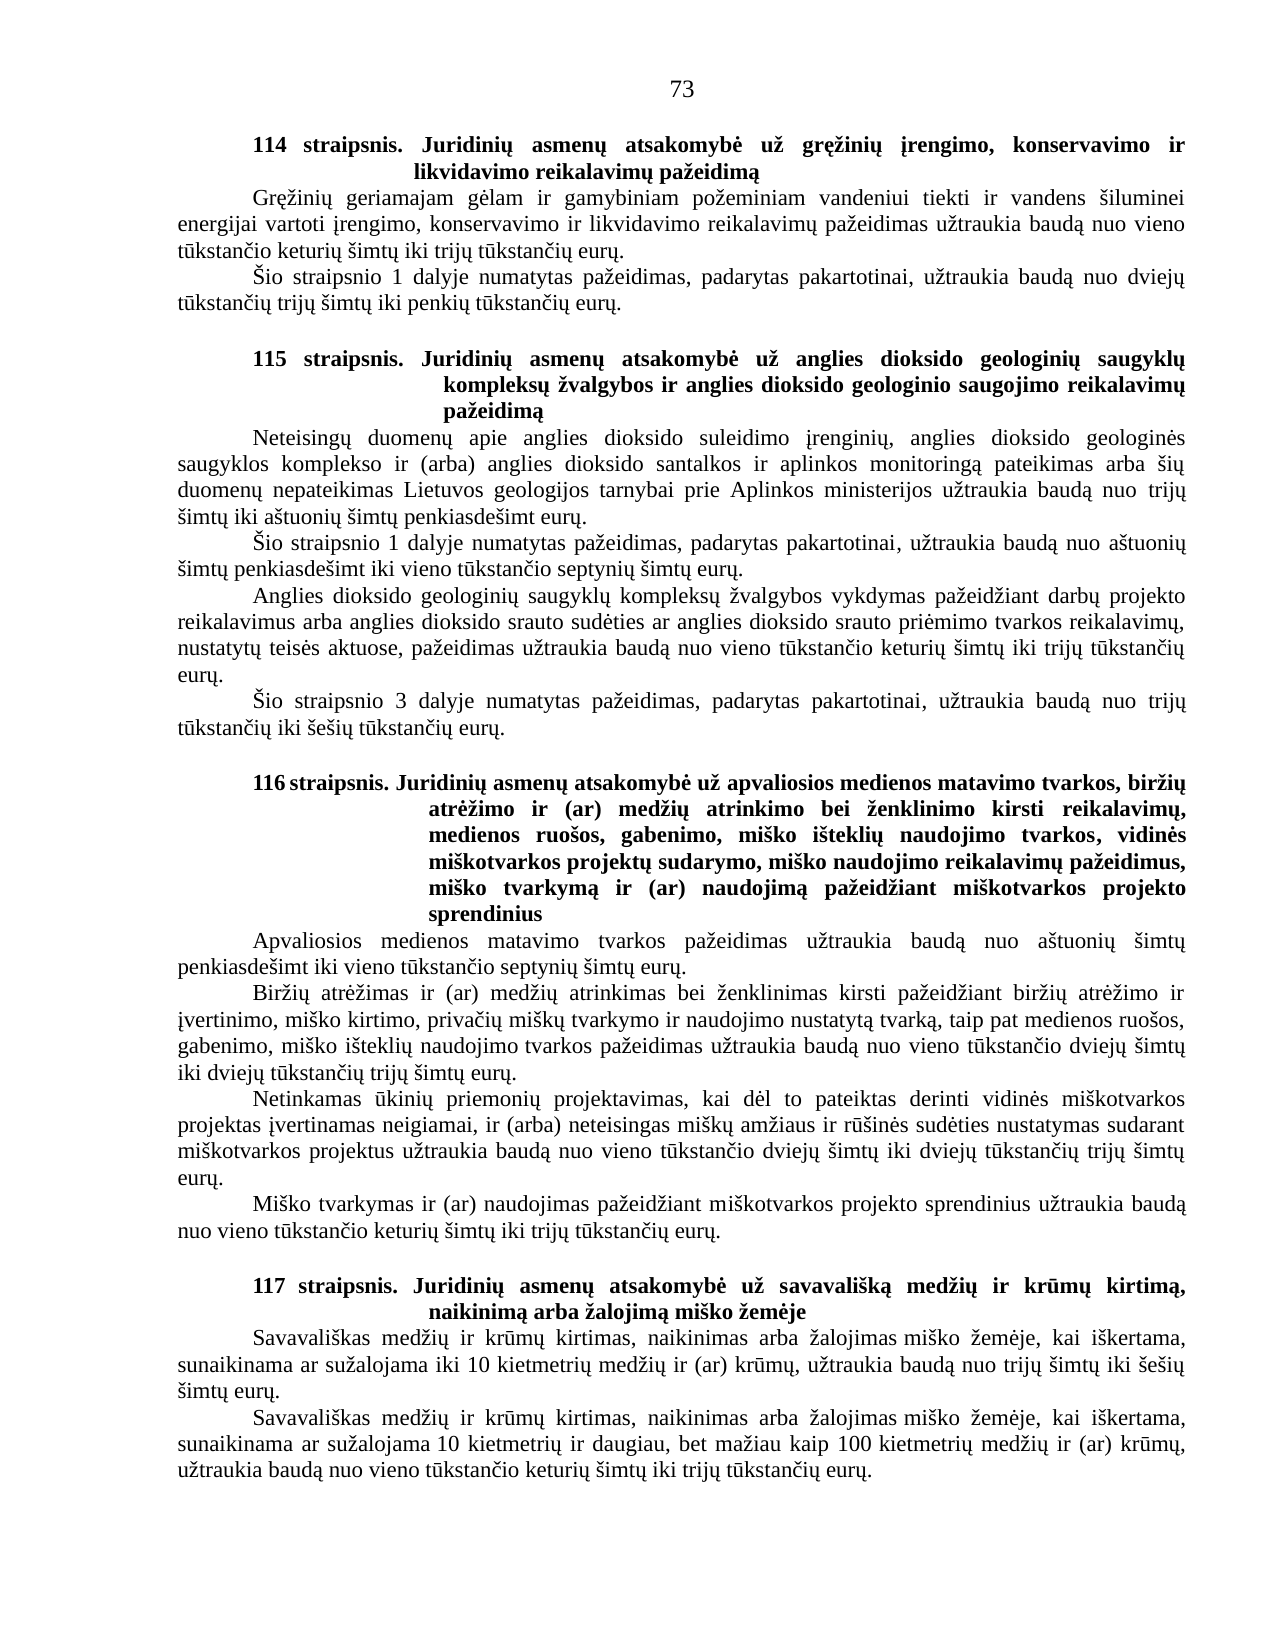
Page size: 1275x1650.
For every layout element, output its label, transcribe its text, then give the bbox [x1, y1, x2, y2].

text Gręžinių geriamajam gėlam ir gamybiniam požeminiam vandeniui tiekti ir vandens šiluminei energijai vartoti įrengimo, konservavimo ir likvidavimo reikalavimų pažeidimas užtraukia baudą nuo vieno tūkstančio keturių šimtų iki trijų tūkstančių eurų. [177, 184, 1186, 263]
text Biržių atrėžimas ir (ar) medžių atrinkimas bei ženklinimas kirsti pažeidžiant biržių atrėžimo ir įvertinimo, miško kirtimo, privačių miškų tvarkymo ir naudojimo nustatytą tvarką, taip pat medienos ruošos, gabenimo, miško išteklių naudojimo tvarkos pažeidimas užtraukia baudą nuo vieno tūkstančio dviejų šimtų iki dviejų tūkstančių trijų šimtų eurų. [177, 979, 1186, 1085]
text Neteisingų duomenų apie anglies dioksido suleidimo įrenginių, anglies dioksido geologinės saugyklos komplekso ir (arba) anglies dioksido santalkos ir aplinkos monitoringą pateikimas arba šių duomenų nepateikimas Lietuvos geologijos tarnybai prie Aplinkos ministerijos užtraukia baudą nuo trijų šimtų iki aštuonių šimtų penkiasdešimt eurų. [177, 424, 1186, 529]
text Miško tvarkymas ir (ar) naudojimas pažeidžiant miškotvarkos projekto sprendinius užtraukia baudą nuo vieno tūkstančio keturių šimtų iki trijų tūkstančių eurų. [177, 1190, 1186, 1243]
text 115 straipsnis. Juridinių asmenų atsakomybė už anglies dioksido geologinių saugyklų kompleksų žvalgybos ir anglies dioksido geologinio saugojimo reikalavimų pažeidimą [252, 344, 1186, 424]
text 116 straipsnis. Juridinių asmenų atsakomybė už apvaliosios medienos matavimo tvarkos, biržių atrėžimo ir (ar) medžių atrinkimo bei ženklinimo kirsti reikalavimų, medienos ruošos, gabenimo, miško išteklių naudojimo tvarkos, vidinės miškotvarkos projektų sudarymo, miško naudojimo reikalavimų pažeidimus, miško tvarkymą ir (ar) naudojimą pažeidžiant miškotvarkos projekto sprendinius [252, 769, 1186, 927]
text Šio straipsnio 1 dalyje numatytas pažeidimas, padarytas pakartotinai, užtraukia baudą nuo aštuonių šimtų penkiasdešimt iki vieno tūkstančio septynių šimtų eurų. [177, 529, 1186, 582]
text Šio straipsnio 1 dalyje numatytas pažeidimas, padarytas pakartotinai, užtraukia baudą nuo dviejų tūkstančių trijų šimtų iki penkių tūkstančių eurų. [177, 263, 1186, 316]
text 117 straipsnis. Juridinių asmenų atsakomybė už savavališką medžių ir krūmų kirtimą, naikinimą arba žalojimą miško žemėje [252, 1272, 1186, 1324]
text Savavališkas medžių ir krūmų kirtimas, naikinimas arba žalojimas miško žemėje, kai iškertama, sunaikinama ar sužalojama 10 kietmetrių ir daugiau, bet mažiau kaip 100 kietmetrių medžių ir (ar) krūmų, užtraukia baudą nuo vieno tūkstančio keturių šimtų iki trijų tūkstančių eurų. [177, 1403, 1186, 1483]
text 114 straipsnis. Juridinių asmenų atsakomybė už gręžinių įrengimo, konservavimo ir likvidavimo reikalavimų pažeidimą [252, 131, 1186, 184]
text Šio straipsnio 3 dalyje numatytas pažeidimas, padarytas pakartotinai, užtraukia baudą nuo trijų tūkstančių iki šešių tūkstančių eurų. [177, 687, 1186, 740]
text Netinkamas ūkinių priemonių projektavimas, kai dėl to pateiktas derinti vidinės miškotvarkos projektas įvertinamas neigiamai, ir (arba) neteisingas miškų amžiaus ir rūšinės sudėties nustatymas sudarant miškotvarkos projektus užtraukia baudą nuo vieno tūkstančio dviejų šimtų iki dviejų tūkstančių trijų šimtų eurų. [177, 1085, 1186, 1190]
text Apvaliosios medienos matavimo tvarkos pažeidimas užtraukia baudą nuo aštuonių šimtų penkiasdešimt iki vieno tūkstančio septynių šimtų eurų. [177, 927, 1186, 979]
text Savavališkas medžių ir krūmų kirtimas, naikinimas arba žalojimas miško žemėje, kai iškertama, sunaikinama ar sužalojama iki 10 kietmetrių medžių ir (ar) krūmų, užtraukia baudą nuo trijų šimtų iki šešių šimtų eurų. [177, 1324, 1186, 1403]
text Anglies dioksido geologinių saugyklų kompleksų žvalgybos vykdymas pažeidžiant darbų projekto reikalavimus arba anglies dioksido srauto sudėties ar anglies dioksido srauto priėmimo tvarkos reikalavimų, nustatytų teisės aktuose, pažeidimas užtraukia baudą nuo vieno tūkstančio keturių šimtų iki trijų tūkstančių eurų. [177, 582, 1186, 687]
